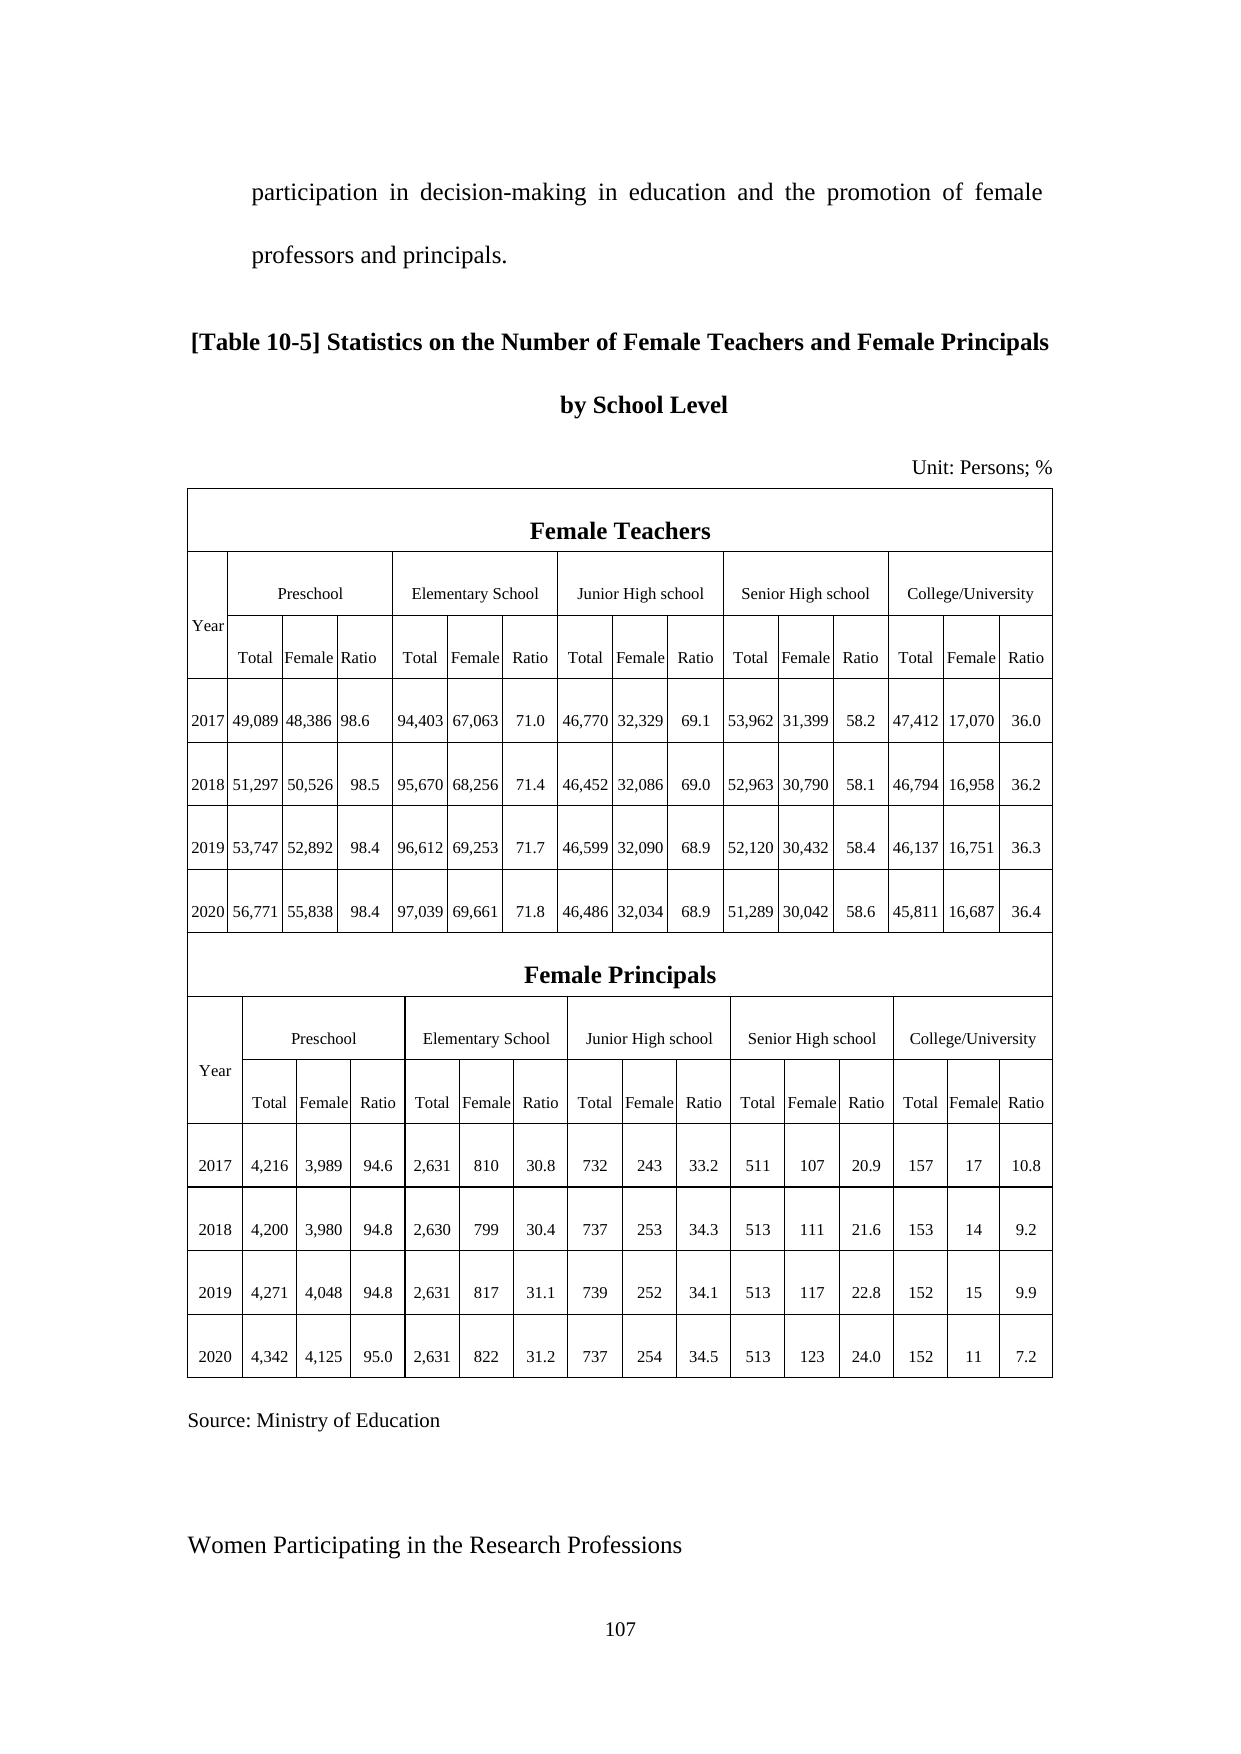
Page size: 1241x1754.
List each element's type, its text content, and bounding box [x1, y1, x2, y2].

table_cell 71.0 [503, 679, 557, 742]
table_cell 50,526 [283, 743, 337, 805]
table_cell Year [188, 552, 227, 678]
table_cell 152 [894, 1315, 947, 1377]
table_cell 513 [731, 1188, 784, 1250]
table_cell 123 [785, 1315, 839, 1377]
table_cell Total [724, 616, 778, 678]
table_cell Senior High school [724, 552, 888, 614]
table_cell 36.2 [1000, 743, 1052, 805]
table_cell 45,811 [889, 870, 943, 932]
table_cell Total [889, 616, 943, 678]
table_cell 96,612 [393, 806, 447, 869]
table_cell 810 [460, 1124, 513, 1186]
table_cell 32,329 [613, 679, 667, 742]
table_cell 31.1 [514, 1251, 567, 1313]
table_cell Ratio [514, 1060, 567, 1123]
table_cell 56,771 [228, 870, 282, 932]
table_cell 2019 [188, 806, 227, 869]
table_cell 69.0 [668, 743, 723, 805]
table_cell College/University [889, 552, 1052, 614]
table_cell Preschool [228, 552, 392, 614]
table_cell 69.1 [668, 679, 723, 742]
table_cell 71.8 [503, 870, 557, 932]
table_cell 7.2 [1000, 1315, 1052, 1377]
table_cell College/University [894, 997, 1052, 1059]
table_cell Female [623, 1060, 676, 1123]
table_cell 4,271 [243, 1251, 296, 1313]
table_cell 22.8 [840, 1251, 893, 1313]
text Source: Ministry of Education [187, 1378, 953, 1441]
table_cell 36.3 [1000, 806, 1052, 869]
table_cell 2,631 [406, 1315, 459, 1377]
table_cell 817 [460, 1251, 513, 1313]
table_cell Ratio [338, 616, 392, 678]
table_cell 4,342 [243, 1315, 296, 1377]
table_cell Ratio [1000, 616, 1052, 678]
table_cell Junior High school [558, 552, 723, 614]
table_cell Female [448, 616, 502, 678]
table_cell Female [460, 1060, 513, 1123]
table_cell Total [558, 616, 612, 678]
table_cell 3,989 [297, 1124, 350, 1186]
table_cell Preschool [243, 997, 404, 1059]
table_cell 34.1 [677, 1251, 730, 1313]
table_cell 30,790 [779, 743, 833, 805]
table_cell 737 [568, 1315, 622, 1377]
table_cell 52,120 [724, 806, 778, 869]
table_cell 30,432 [779, 806, 833, 869]
table_cell Ratio [668, 616, 723, 678]
table_cell 95,670 [393, 743, 447, 805]
table_cell Female [297, 1060, 350, 1123]
table_cell 52,963 [724, 743, 778, 805]
table_cell 737 [568, 1188, 622, 1250]
table_cell 4,216 [243, 1124, 296, 1186]
table_cell 2,631 [406, 1251, 459, 1313]
table_cell 98.5 [338, 743, 392, 805]
table_cell 51,297 [228, 743, 282, 805]
table_cell 2017 [188, 679, 227, 742]
table_cell 513 [731, 1315, 784, 1377]
table_cell 68,256 [448, 743, 502, 805]
table_cell 31.2 [514, 1315, 567, 1377]
table_header Female Teachers [188, 489, 1052, 551]
text Unit: Persons; % [187, 425, 1053, 487]
table_cell 21.6 [840, 1188, 893, 1250]
table_cell 2020 [188, 1315, 242, 1377]
table_cell 32,086 [613, 743, 667, 805]
table_cell 11 [948, 1315, 999, 1377]
table_cell 111 [785, 1188, 839, 1250]
table_cell 55,838 [283, 870, 337, 932]
table_cell Ratio [834, 616, 888, 678]
table_cell 822 [460, 1315, 513, 1377]
text Women Participating in the Research Professions [187, 1503, 1053, 1566]
table_cell Female [785, 1060, 839, 1123]
table_cell 16,751 [944, 806, 999, 869]
table_cell Total [568, 1060, 622, 1123]
table_cell 2018 [188, 743, 227, 805]
table_cell 46,486 [558, 870, 612, 932]
table_cell 17,070 [944, 679, 999, 742]
table_cell 48,386 [283, 679, 337, 742]
table_cell 94.8 [351, 1188, 404, 1250]
table_cell Total [228, 616, 282, 678]
table_cell 94.8 [351, 1251, 404, 1313]
table_cell Ratio [840, 1060, 893, 1123]
table_cell 69,661 [448, 870, 502, 932]
table_cell 732 [568, 1124, 622, 1186]
table_cell 157 [894, 1124, 947, 1186]
table_cell 94.6 [351, 1124, 404, 1186]
table_cell Elementary School [393, 552, 557, 614]
table_cell 2018 [188, 1188, 242, 1250]
table_cell 254 [623, 1315, 676, 1377]
table_cell 34.5 [677, 1315, 730, 1377]
table_cell 799 [460, 1188, 513, 1250]
table_cell 68.9 [668, 870, 723, 932]
table_cell 94,403 [393, 679, 447, 742]
table_cell Total [894, 1060, 947, 1123]
table_cell Female [779, 616, 833, 678]
table_cell 32,090 [613, 806, 667, 869]
table_cell 16,687 [944, 870, 999, 932]
table_cell 51,289 [724, 870, 778, 932]
table_cell 739 [568, 1251, 622, 1313]
table_cell 95.0 [351, 1315, 404, 1377]
table_cell 2019 [188, 1251, 242, 1313]
table_cell Total [406, 1060, 459, 1123]
table_cell 2,631 [406, 1124, 459, 1186]
table_cell Female [948, 1060, 999, 1123]
table_cell 68.9 [668, 806, 723, 869]
table_cell 14 [948, 1188, 999, 1250]
table_cell 4,200 [243, 1188, 296, 1250]
table_cell Ratio [351, 1060, 404, 1123]
table_cell Senior High school [731, 997, 893, 1059]
table_cell 16,958 [944, 743, 999, 805]
table_cell Junior High school [568, 997, 730, 1059]
table_cell 34.3 [677, 1188, 730, 1250]
table_cell 243 [623, 1124, 676, 1186]
table_cell 4,048 [297, 1251, 350, 1313]
table_cell 511 [731, 1124, 784, 1186]
table_cell 49,089 [228, 679, 282, 742]
table_cell 58.1 [834, 743, 888, 805]
table_cell 98.6 [338, 679, 392, 742]
table_cell 253 [623, 1188, 676, 1250]
table_cell 71.7 [503, 806, 557, 869]
table_cell 9.2 [1000, 1188, 1052, 1250]
table_cell 47,412 [889, 679, 943, 742]
table_cell 30,042 [779, 870, 833, 932]
table_cell 513 [731, 1251, 784, 1313]
table_cell 71.4 [503, 743, 557, 805]
table_cell 58.2 [834, 679, 888, 742]
table_cell 30.8 [514, 1124, 567, 1186]
table_cell 10.8 [1000, 1124, 1052, 1186]
table_cell Female [944, 616, 999, 678]
table_cell 3,980 [297, 1188, 350, 1250]
table_cell 153 [894, 1188, 947, 1250]
table_cell 107 [785, 1124, 839, 1186]
table_cell Ratio [677, 1060, 730, 1123]
table_cell 30.4 [514, 1188, 567, 1250]
table_cell 152 [894, 1251, 947, 1313]
table_cell 98.4 [338, 870, 392, 932]
table_cell 69,253 [448, 806, 502, 869]
subtitle [Table 10-5] Statistics on the Number of Female Teachers and Female Principals by School Level [187, 300, 1053, 425]
table_cell 2020 [188, 870, 227, 932]
table_cell 97,039 [393, 870, 447, 932]
table_cell 46,599 [558, 806, 612, 869]
table_cell 20.9 [840, 1124, 893, 1186]
table_cell 52,892 [283, 806, 337, 869]
table_cell 32,034 [613, 870, 667, 932]
table_cell 67,063 [448, 679, 502, 742]
table_cell 15 [948, 1251, 999, 1313]
table_cell 31,399 [779, 679, 833, 742]
list participation in decision-making in education and the promotion of female professors and principals. [187, 150, 1044, 275]
table_cell Total [243, 1060, 296, 1123]
table_cell Female [613, 616, 667, 678]
table_cell 58.4 [834, 806, 888, 869]
table_cell 17 [948, 1124, 999, 1186]
table_cell 2,630 [406, 1188, 459, 1250]
table_cell 46,794 [889, 743, 943, 805]
table_cell 117 [785, 1251, 839, 1313]
table_cell 4,125 [297, 1315, 350, 1377]
table_cell 58.6 [834, 870, 888, 932]
table_cell 53,962 [724, 679, 778, 742]
table_cell 33.2 [677, 1124, 730, 1186]
table_cell Elementary School [406, 997, 567, 1059]
table_cell 46,137 [889, 806, 943, 869]
table_cell 98.4 [338, 806, 392, 869]
table_cell Total [731, 1060, 784, 1123]
table_cell Female [283, 616, 337, 678]
table_cell 9.9 [1000, 1251, 1052, 1313]
table_cell 46,770 [558, 679, 612, 742]
table_cell 46,452 [558, 743, 612, 805]
table_cell 24.0 [840, 1315, 893, 1377]
table_cell 53,747 [228, 806, 282, 869]
table_cell Ratio [503, 616, 557, 678]
table_cell 252 [623, 1251, 676, 1313]
table_cell 36.4 [1000, 870, 1052, 932]
table_cell Year [188, 997, 242, 1123]
table_cell Female Principals [188, 933, 1052, 996]
table_cell Ratio [1000, 1060, 1052, 1123]
table_cell Total [393, 616, 447, 678]
table_cell 2017 [188, 1124, 242, 1186]
table_cell 36.0 [1000, 679, 1052, 742]
